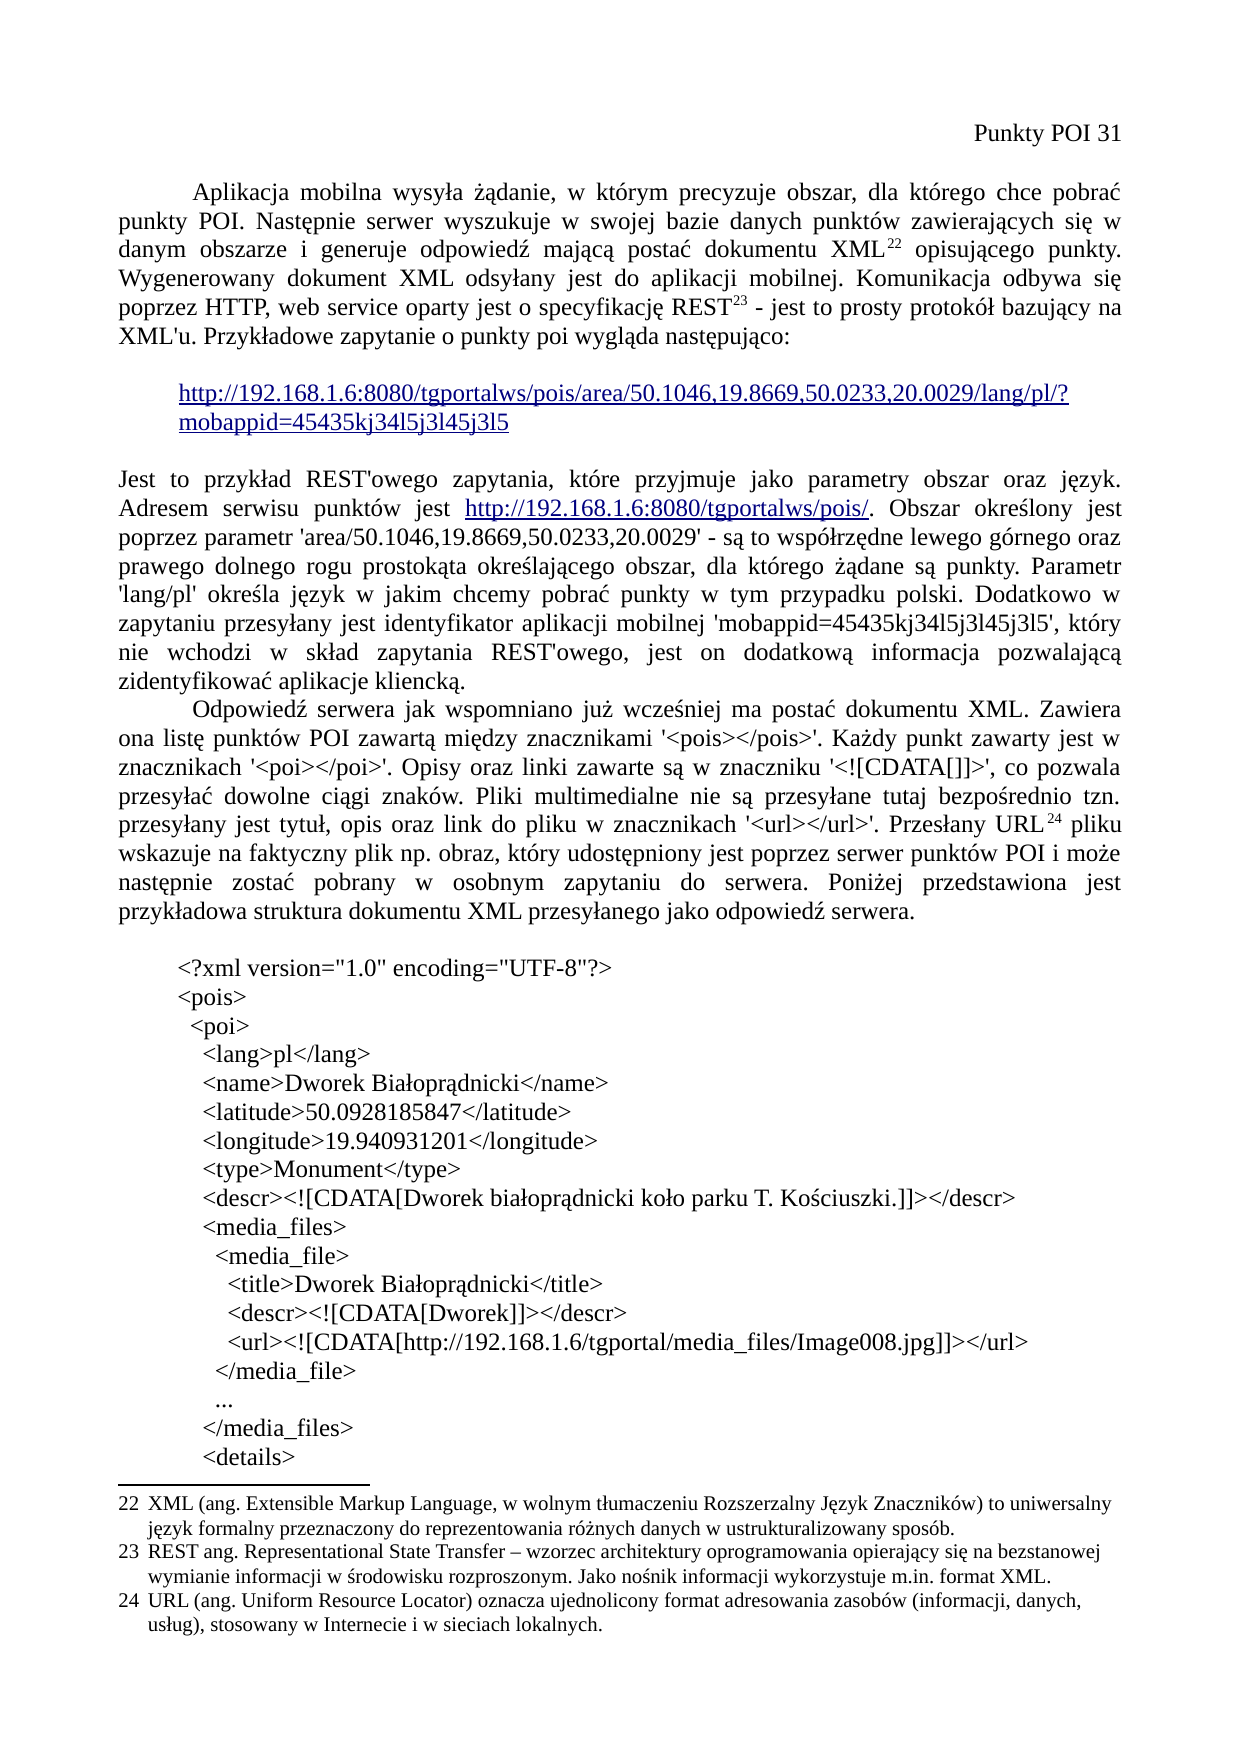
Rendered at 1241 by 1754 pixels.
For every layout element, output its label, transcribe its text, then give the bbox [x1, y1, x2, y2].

text <type>Monument</type> [177, 1154, 1122, 1183]
text <media_file> [177, 1241, 1122, 1269]
text Aplikacja mobilna wysyła żądanie, w którym precyzuje obszar, dla którego chce pobrać punkty POI. Następnie serwer wyszukuje w swojej bazie danych punktów zawierających się w danym obszarze i generuje odpowiedź mającą postać dokumentu XML opisującego punkty. Wygenerowany dokument XML odsyłany jest do aplikacji mobilnej. Komunikacja odbywa się poprzez HTTP, web service oparty jest o specyfikację REST - jest to prosty protokół bazujący na XML'u. Przykładowe zapytanie o punkty poi wygląda następująco: [118, 177, 1122, 349]
text URL (ang. Uniform Resource Locator) oznacza ujednolicony format adresowania zasobów (informacji, danych, usług), stosowany w Internecie i w sieciach lokalnych. [118, 1588, 1122, 1636]
text <details> [177, 1442, 1122, 1471]
text </media_files> [177, 1413, 1122, 1442]
text <descr><![CDATA[Dworek białoprądnicki koło parku T. Kościuszki.]]></descr> [177, 1183, 1122, 1212]
text <descr><![CDATA[Dworek]]></descr> [177, 1298, 1122, 1327]
text <title>Dworek Białoprądnicki</title> [177, 1269, 1122, 1298]
text <pois> [177, 982, 1122, 1011]
text <?xml version="1.0" encoding="UTF-8"?> [177, 953, 1122, 982]
text XML (ang. Extensible Markup Language, w wolnym tłumaczeniu Rozszerzalny Język Znaczników) to uniwersalny język formalny przeznaczony do reprezentowania różnych danych w ustrukturalizowany sposób. [118, 1491, 1122, 1539]
text Jest to przykład REST'owego zapytania, które przyjmuje jako parametry obszar oraz język. Adresem serwisu punktów jest http://192.168.1.6:8080/tgportalws/pois/. Obszar określony jest poprzez parametr 'area/50.1046,19.8669,50.0233,20.0029' - są to współrzędne lewego górnego oraz prawego dolnego rogu prostokąta określającego obszar, dla którego żądane są punkty. Parametr 'lang/pl' określa język w jakim chcemy pobrać punkty w tym przypadku polski. Dodatkowo w zapytaniu przesyłany jest identyfikator aplikacji mobilnej 'mobappid=45435kj34l5j3l45j3l5', który nie wchodzi w skład zapytania REST'owego, jest on dodatkową informacja pozwalającą zidentyfikować aplikacje kliencką. [118, 464, 1122, 694]
text <url><![CDATA[http://192.168.1.6/tgportal/media_files/Image008.jpg]]></url> [177, 1327, 1122, 1356]
text <name>Dworek Białoprądnicki</name> [177, 1068, 1122, 1097]
text <media_files> [177, 1212, 1122, 1241]
text <lang>pl</lang> [177, 1039, 1122, 1068]
text ... [177, 1384, 1122, 1413]
text REST ang. Representational State Transfer – wzorzec architektury oprogramowania opierający się na bezstanowej wymianie informacji w środowisku rozproszonym. Jako nośnik informacji wykorzystuje m.in. format XML. [118, 1539, 1122, 1588]
text <poi> [177, 1011, 1122, 1039]
text http://192.168.1.6:8080/tgportalws/pois/area/50.1046,19.8669,50.0233,20.0029/lang/pl/?mobappid=45435kj34l5j3l45j3l5 [178, 378, 1122, 436]
text </media_file> [177, 1356, 1122, 1384]
text <longitude>19.940931201</longitude> [177, 1126, 1122, 1154]
text Odpowiedź serwera jak wspomniano już wcześniej ma postać dokumentu XML. Zawiera ona listę punktów POI zawartą między znacznikami '<pois></pois>'. Każdy punkt zawarty jest w znacznikach '<poi></poi>'. Opisy oraz linki zawarte są w znaczniku '<![CDATA[]]>', co pozwala przesyłać dowolne ciągi znaków. Pliki multimedialne nie są przesyłane tutaj bezpośrednio tzn. przesyłany jest tytuł, opis oraz link do pliku w znacznikach '<url></url>'. Przesłany URL pliku wskazuje na faktyczny plik np. obraz, który udostępniony jest poprzez serwer punktów POI i może następnie zostać pobrany w osobnym zapytaniu do serwera. Poniżej przedstawiona jest przykładowa struktura dokumentu XML przesyłanego jako odpowiedź serwera. [118, 694, 1122, 924]
text <latitude>50.0928185847</latitude> [177, 1097, 1122, 1126]
